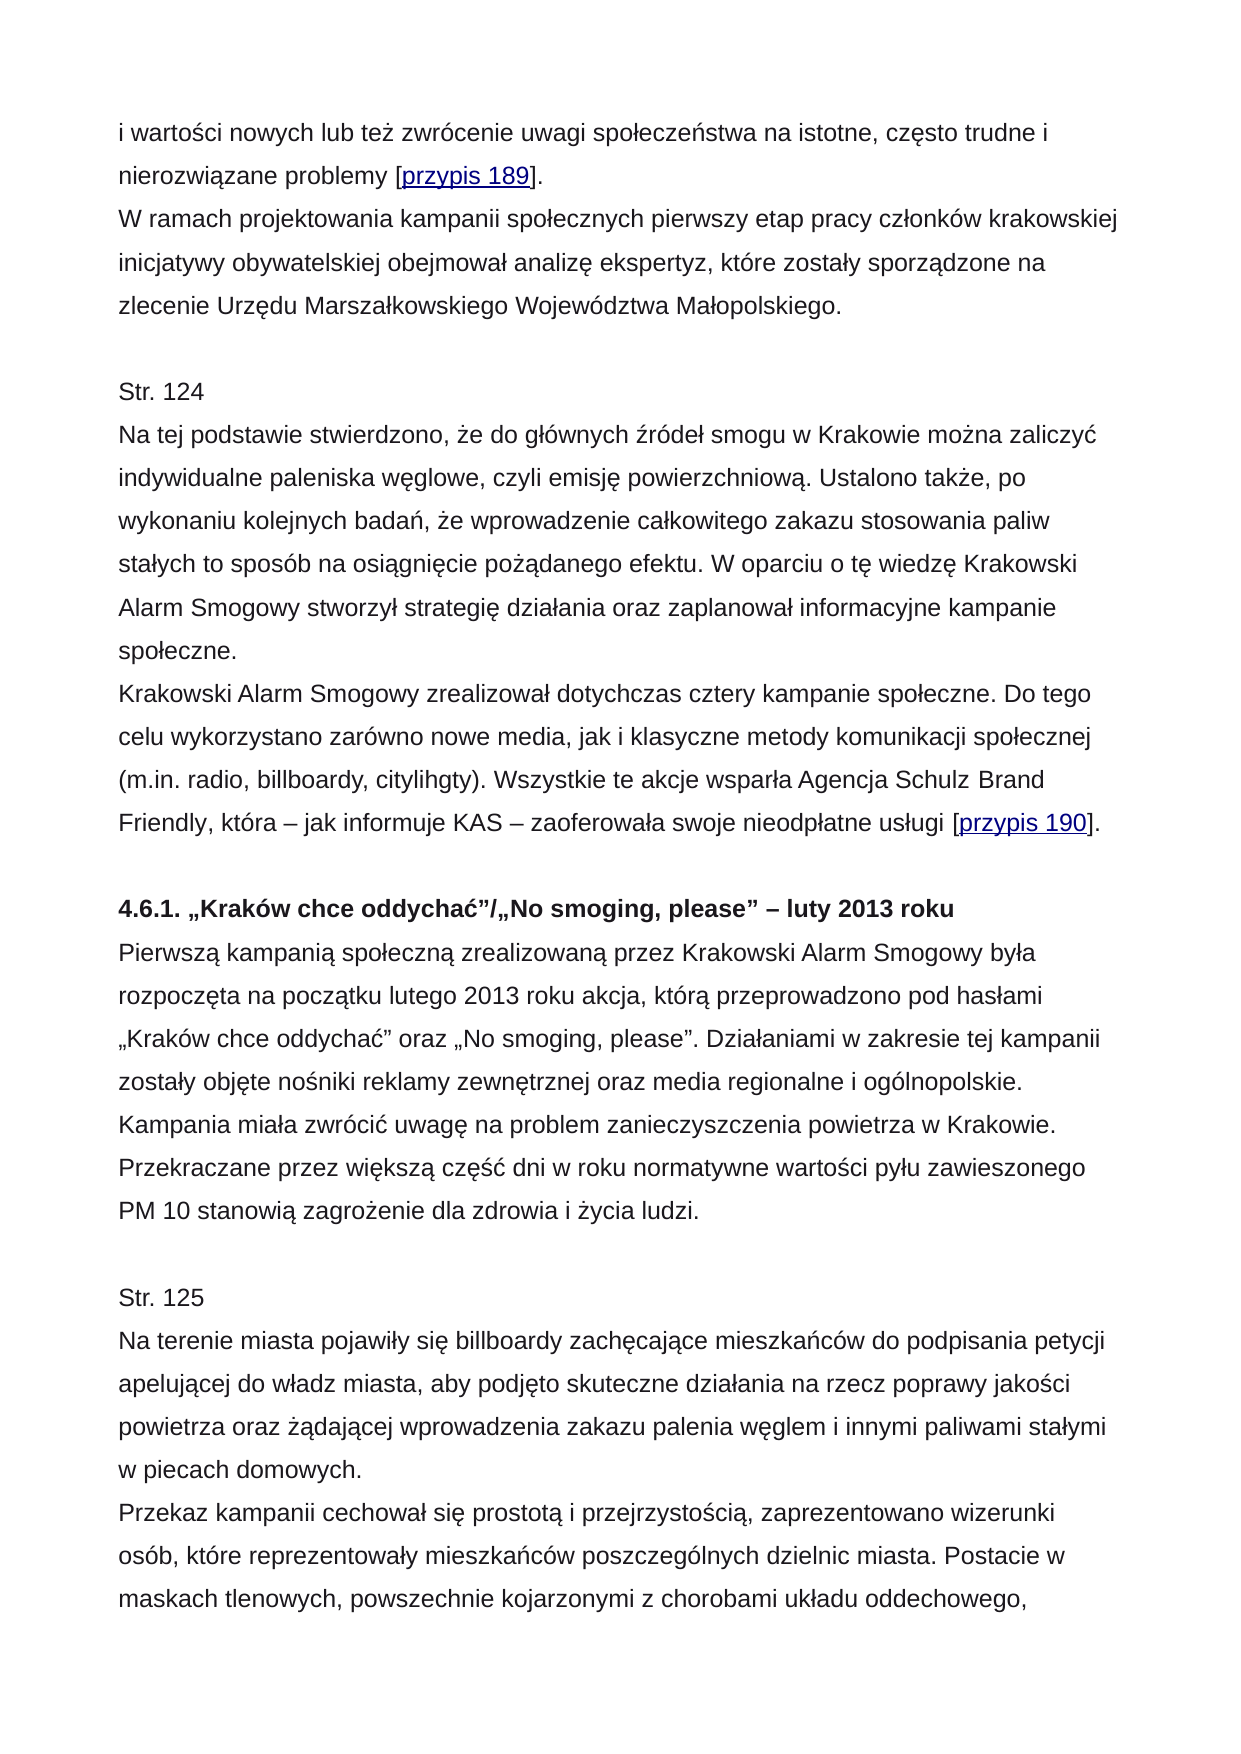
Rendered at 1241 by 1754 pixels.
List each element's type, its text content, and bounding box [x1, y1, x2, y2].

text Krakowski Alarm Smogowy zrealizował dotychczas cztery kampanie społeczne. Do tego celu wykorzystano zarówno nowe media, jak i klasyczne metody komunikacji społecznej (m.in. radio, billboardy, citylihgty). Wszystkie te akcje wsparła Agencja Schulz Brand Friendly, która – jak informuje KAS – zaoferowała swoje nieodpłatne usługi [przypis 190]. [118, 679, 1122, 837]
text Na terenie miasta pojawiły się billboardy zachęcające mieszkańców do podpisania petycji apelującej do władz miasta, aby podjęto skuteczne działania na rzecz poprawy jakości powietrza oraz żądającej wprowadzenia zakazu palenia węglem i innymi paliwami stałymi w piecach domowych. [118, 1326, 1122, 1484]
text i wartości nowych lub też zwrócenie uwagi społeczeństwa na istotne, często trudne i nierozwiązane problemy [przypis 189]. [118, 118, 1122, 190]
text W ramach projektowania kampanii społecznych pierwszy etap pracy członków krakowskiej inicjatywy obywatelskiej obejmował analizę ekspertyz, które zostały sporządzone na zlecenie Urzędu Marszałkowskiego Województwa Małopolskiego. [118, 204, 1122, 319]
text Str. 125 [118, 1282, 1122, 1311]
text Pierwszą kampanią społeczną zrealizowaną przez Krakowski Alarm Smogowy była rozpoczęta na początku lutego 2013 roku akcja, którą przeprowadzono pod hasłami „Kraków chce oddychać” oraz „No smoging, please”. Działaniami w zakresie tej kampanii zostały objęte nośniki reklamy zewnętrznej oraz media regionalne i ogólnopolskie. [118, 937, 1122, 1096]
text Str. 124 [118, 377, 1122, 406]
text Przekaz kampanii cechował się prostotą i przejrzystością, zaprezentowano wizerunki osób, które reprezentowały mieszkańców poszczególnych dzielnic miasta. Postacie w maskach tlenowych, powszechnie kojarzonymi z chorobami układu oddechowego, [118, 1498, 1122, 1613]
subtitle 4.6.1. „Kraków chce oddychać”/„No smoging, please” – luty 2013 roku [118, 894, 1122, 923]
text Na tej podstawie stwierdzono, że do głównych źródeł smogu w Krakowie można zaliczyć indywidualne paleniska węglowe, czyli emisję powierzchniową. Ustalono także, po wykonaniu kolejnych badań, że wprowadzenie całkowitego zakazu stosowania paliw stałych to sposób na osiągnięcie pożądanego efektu. W oparciu o tę wiedzę Krakowski Alarm Smogowy stworzył strategię działania oraz zaplanował informacyjne kampanie społeczne. [118, 420, 1122, 664]
text Kampania miała zwrócić uwagę na problem zanieczyszczenia powietrza w Krakowie. Przekraczane przez większą część dni w roku normatywne wartości pyłu zawieszonego PM 10 stanowią zagrożenie dla zdrowia i życia ludzi. [118, 1110, 1122, 1225]
